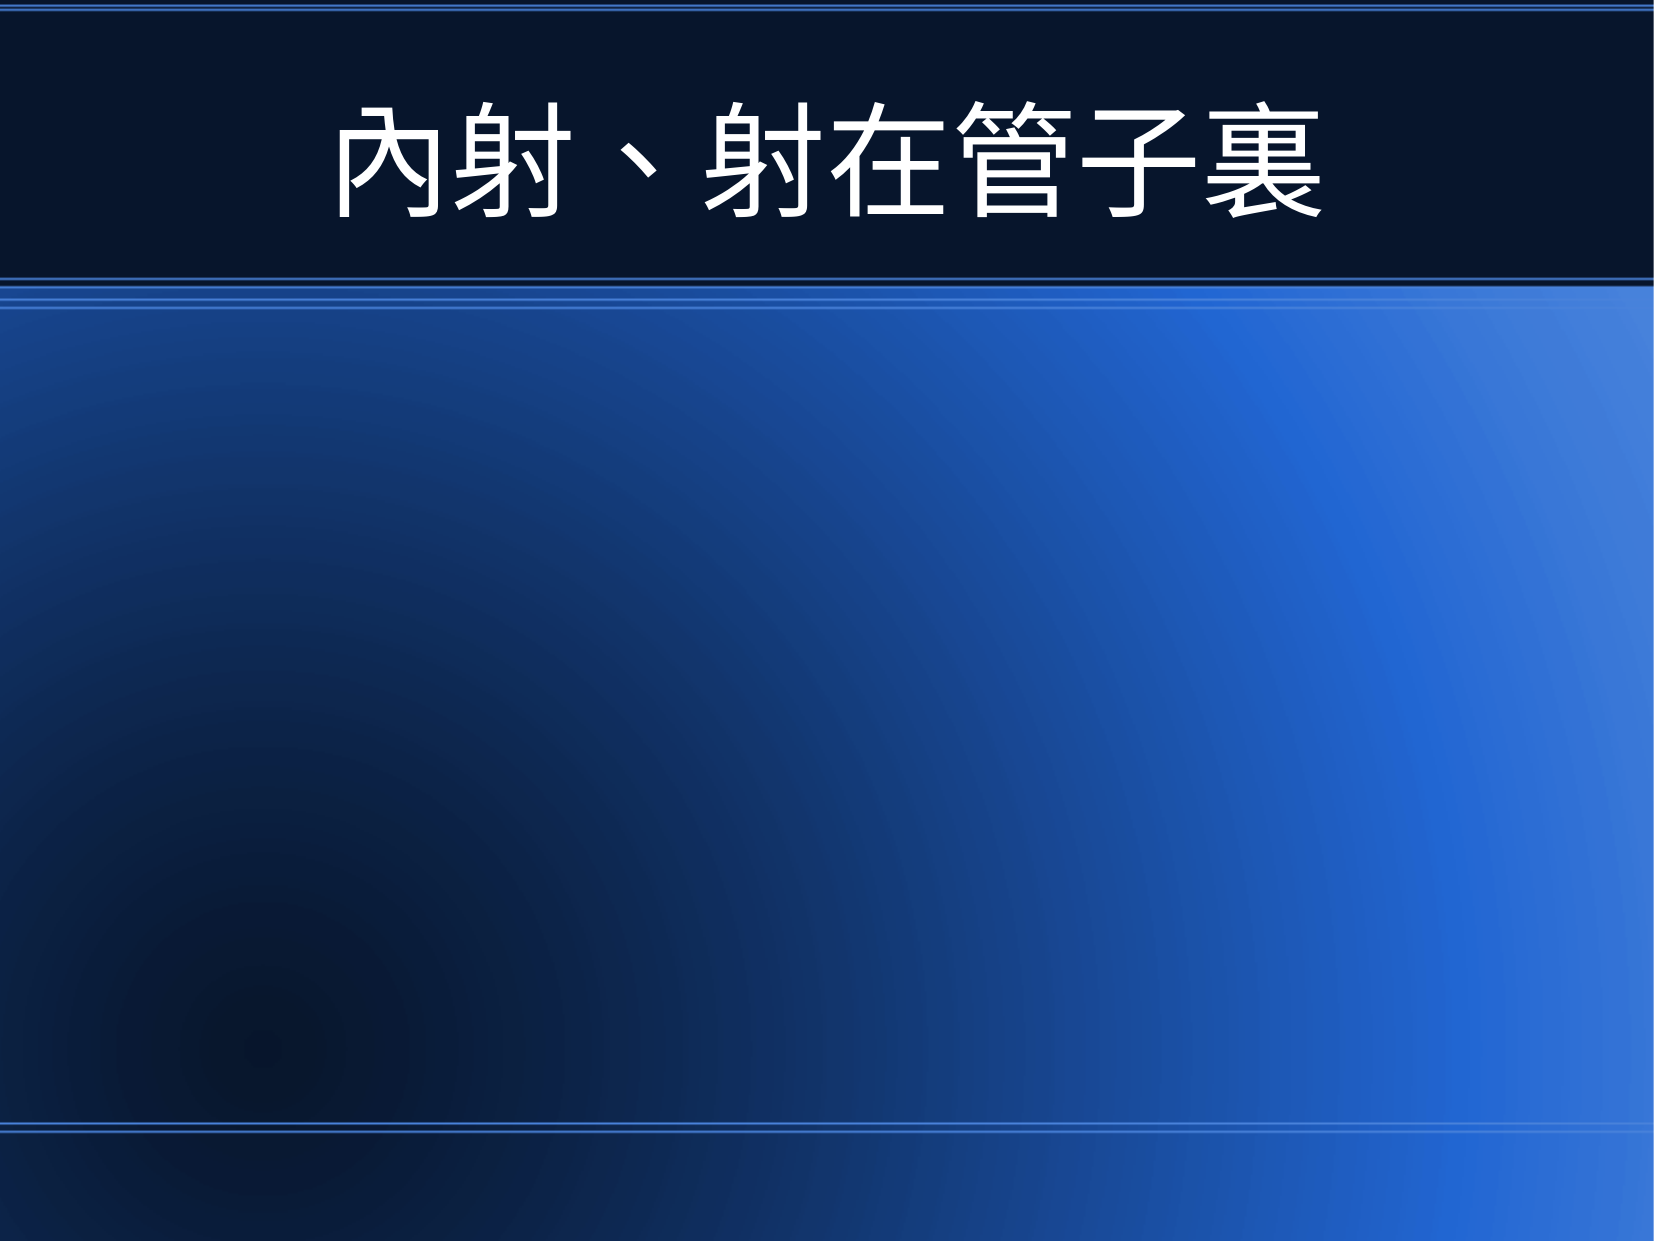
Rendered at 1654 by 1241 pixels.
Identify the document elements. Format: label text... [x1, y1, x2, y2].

picture [0, 0, 1654, 1241]
title 內射、射在管子裏 [82, 49, 1571, 257]
